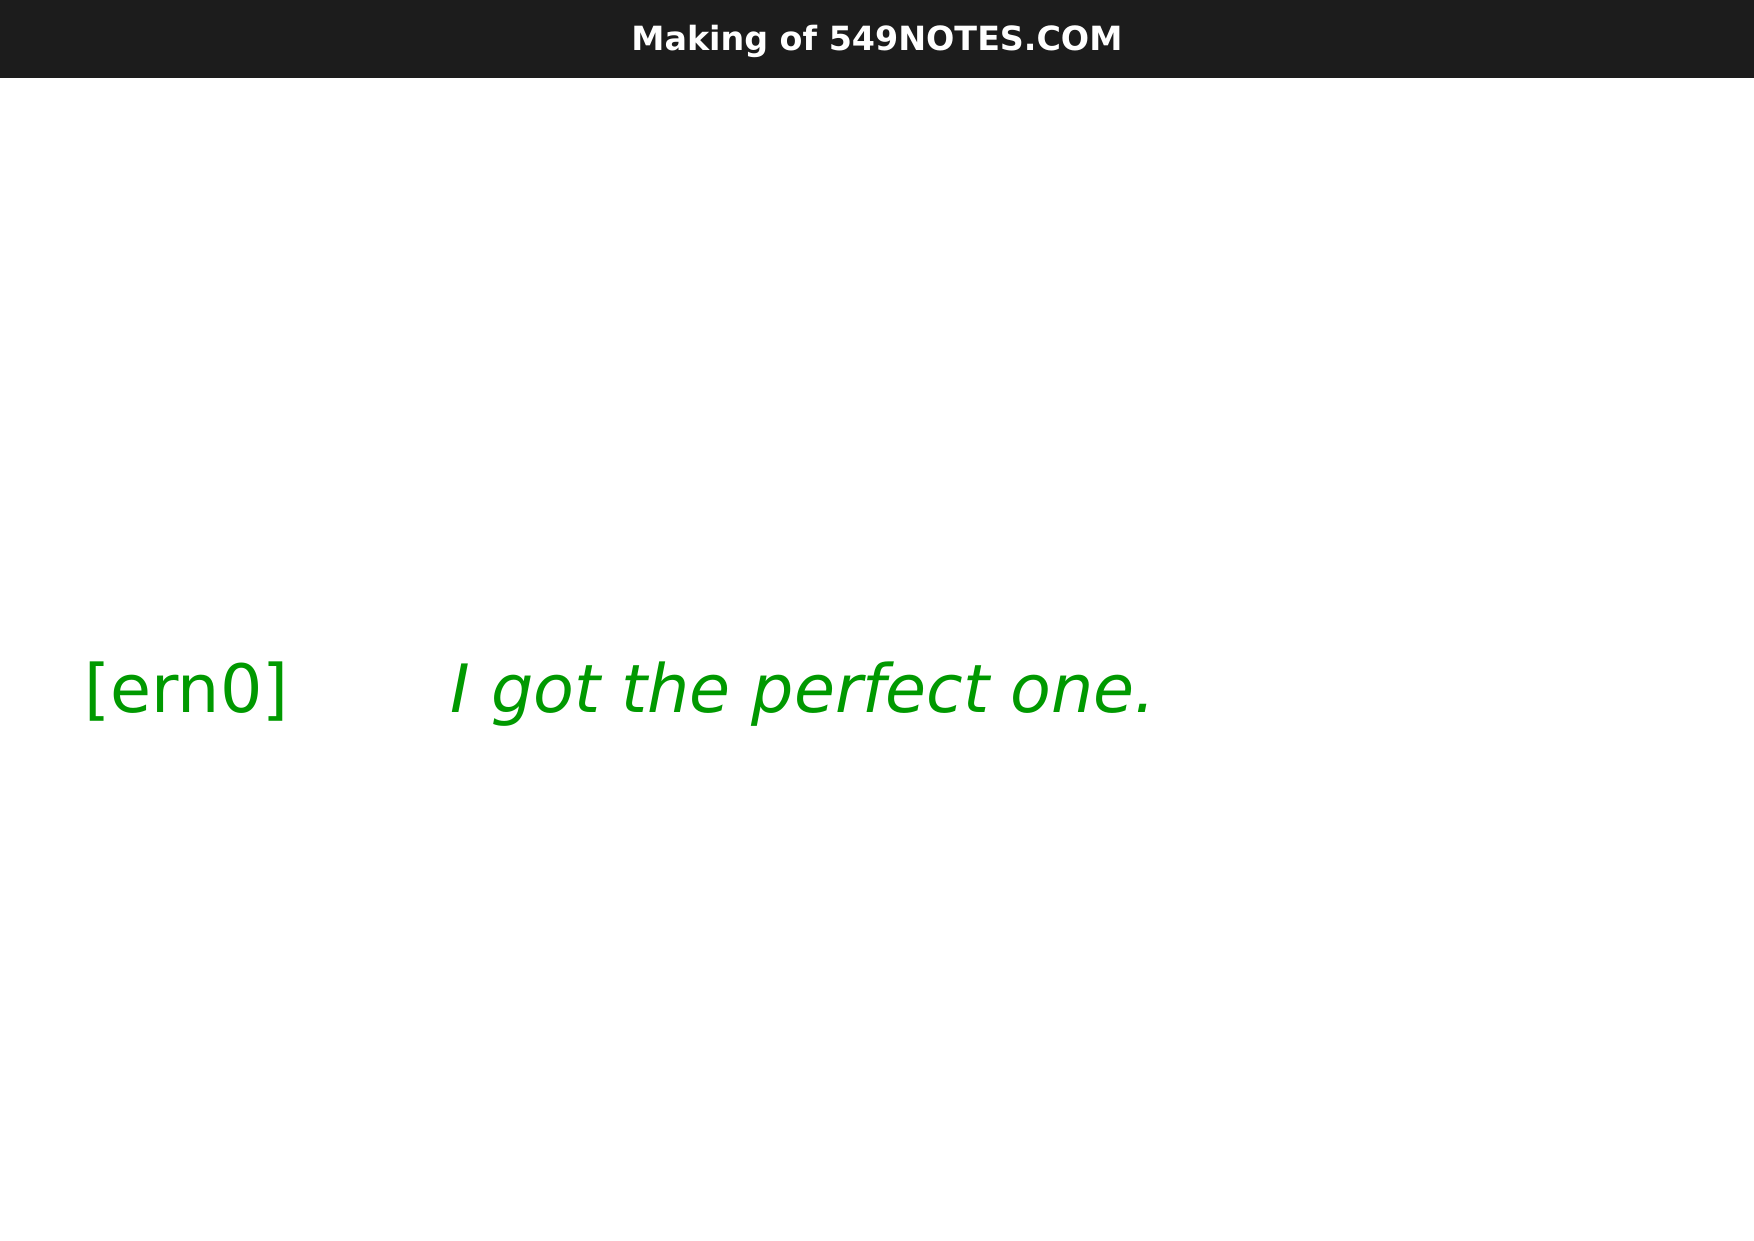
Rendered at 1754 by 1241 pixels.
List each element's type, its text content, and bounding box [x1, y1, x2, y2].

text [ern0] I got the perfect one. [0, 650, 1754, 728]
